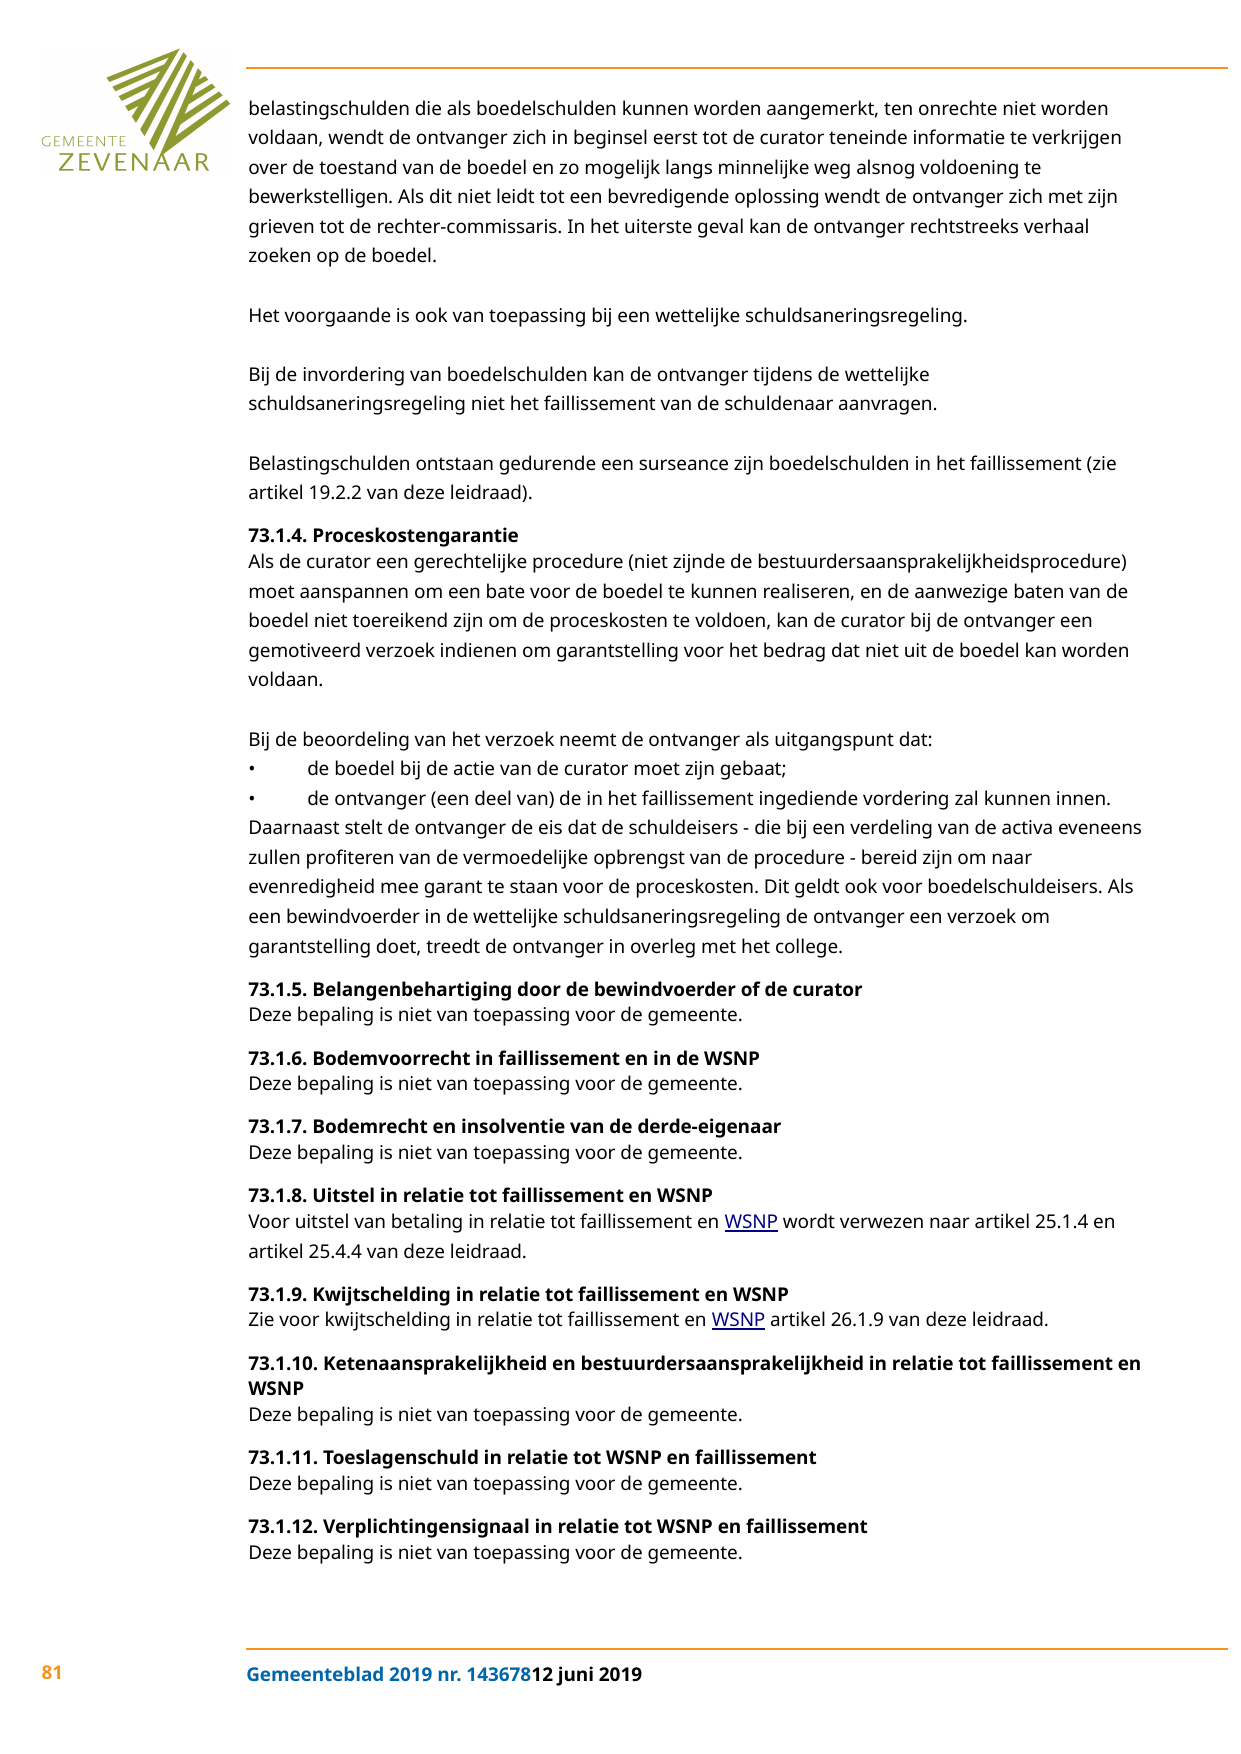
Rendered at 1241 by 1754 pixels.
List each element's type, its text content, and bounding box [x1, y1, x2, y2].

text Deze bepaling is niet van toepassing voor de gemeente. [248, 1139, 1152, 1165]
text Zie voor kwijtschelding in relatie tot faillissement en WSNP artikel 26.1.9 van deze leidraad. [248, 1307, 1152, 1332]
list de boedel bij de actie van de curator moet zijn gebaat; [248, 755, 1152, 781]
text Deze bepaling is niet van toepassing voor de gemeente. [248, 1401, 1152, 1427]
text 73.1.8. Uitstel in relatie tot faillissement en WSNP [248, 1182, 1152, 1208]
text Het voorgaande is ook van toepassing bij een wettelijke schuldsaneringsregeling. [248, 302, 1152, 328]
text 73.1.11. Toeslagenschuld in relatie tot WSNP en faillissement [248, 1444, 1152, 1470]
text 73.1.4. Proceskostengarantie [248, 522, 1152, 548]
text belastingschulden die als boedelschulden kunnen worden aangemerkt, ten onrechte niet worden voldaan, wendt de ontvanger zich in beginsel eerst tot de curator teneinde informatie te verkrijgen over de toestand van de boedel en zo mogelijk langs minnelijke weg alsnog voldoening te bewerkstelligen. Als dit niet leidt tot een bevredigende oplossing wendt de ontvanger zich met zijn grieven tot de rechter-commissaris. In het uiterste geval kan de ontvanger rechtstreeks verhaal zoeken op de boedel. [248, 95, 1152, 268]
text Bij de invordering van boedelschulden kan de ontvanger tijdens de wettelijke schuldsaneringsregeling niet het faillissement van de schuldenaar aanvragen. [248, 361, 1152, 416]
picture [41, 47, 231, 172]
text Deze bepaling is niet van toepassing voor de gemeente. [248, 1071, 1152, 1096]
text Belastingschulden ontstaan gedurende een surseance zijn boedelschulden in het faillissement (zie artikel 19.2.2 van deze leidraad). [248, 450, 1152, 505]
text 73.1.6. Bodemvoorrecht in faillissement en in de WSNP [248, 1045, 1152, 1071]
text Deze bepaling is niet van toepassing voor de gemeente. [248, 1539, 1152, 1565]
text 73.1.10. Ketenaansprakelijkheid en bestuurdersaansprakelijkheid in relatie tot faillissement en WSNP [248, 1350, 1152, 1401]
text 73.1.7. Bodemrecht en insolventie van de derde-eigenaar [248, 1114, 1152, 1139]
text Deze bepaling is niet van toepassing voor de gemeente. [248, 1470, 1152, 1496]
text Bij de beoordeling van het verzoek neemt de ontvanger als uitgangspunt dat: [248, 726, 1152, 751]
list de ontvanger (een deel van) de in het faillissement ingediende vordering zal kunnen innen. [248, 785, 1152, 811]
text 73.1.5. Belangenbehartiging door de bewindvoerder of de curator [248, 976, 1152, 1002]
text Als de curator een gerechtelijke procedure (niet zijnde de bestuurdersaansprakelijkheidsprocedure) moet aanspannen om een bate voor de boedel te kunnen realiseren, en de aanwezige baten van de boedel niet toereikend zijn om de proceskosten te voldoen, kan de curator bij de ontvanger een gemotiveerd verzoek indienen om garantstelling voor het bedrag dat niet uit de boedel kan worden voldaan. [248, 548, 1152, 692]
text Daarnaast stelt de ontvanger de eis dat de schuldeisers - die bij een verdeling van de activa eveneens zullen profiteren van de vermoedelijke opbrengst van de procedure - bereid zijn om naar evenredigheid mee garant te staan voor de proceskosten. Dit geldt ook voor boedelschuldeisers. Als een bewindvoerder in de wettelijke schuldsaneringsregeling de ontvanger een verzoek om garantstelling doet, treedt de ontvanger in overleg met het college. [248, 814, 1152, 958]
text 73.1.9. Kwijtschelding in relatie tot faillissement en WSNP [248, 1281, 1152, 1307]
text Voor uitstel van betaling in relatie tot faillissement en WSNP wordt verwezen naar artikel 25.1.4 en artikel 25.4.4 van deze leidraad. [248, 1208, 1152, 1263]
text Deze bepaling is niet van toepassing voor de gemeente. [248, 1002, 1152, 1027]
text 73.1.12. Verplichtingensignaal in relatie tot WSNP en faillissement [248, 1513, 1152, 1539]
